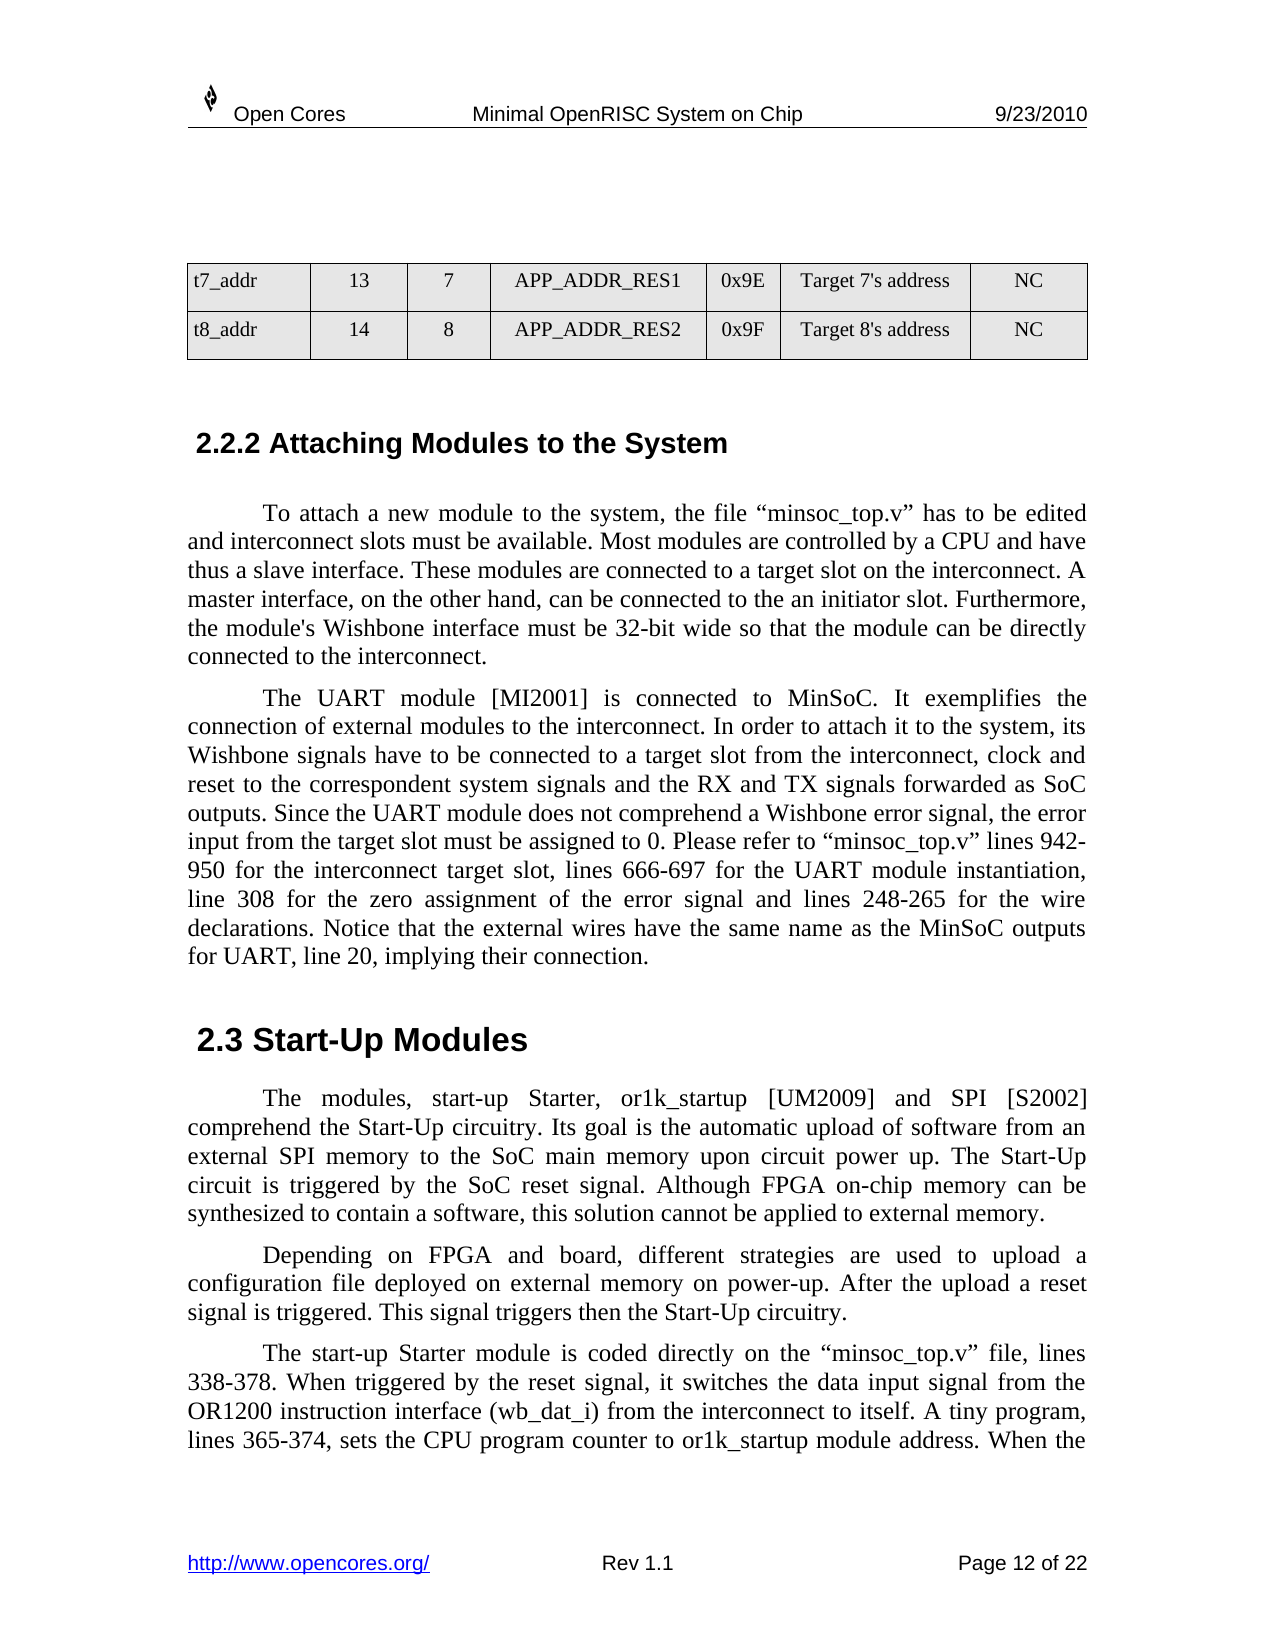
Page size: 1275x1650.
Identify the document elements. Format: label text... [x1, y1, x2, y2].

table_cell NC [971, 264, 1087, 311]
table_cell APP_ADDR_RES2 [491, 312, 706, 359]
table_cell t7_addr [188, 264, 310, 311]
table_cell 0x9F [707, 312, 780, 359]
subtitle Attaching Modules to the System [187, 427, 1087, 460]
text The UART module [MI2001] is connected to MinSoC. It exemplifies the connection of external modules to the interconnect. In order to attach it to the system, its Wishbone signals have to be connected to a target slot from the interconnect, clock and reset to the correspondent system signals and the RX and TX signals forwarded as SoC outputs. Since the UART module does not comprehend a Wishbone error signal, the error input from the target slot must be assigned to 0. Please refer to “minsoc_top.v” lines 942-950 for the interconnect target slot, lines 666-697 for the UART module instantiation, line 308 for the zero assignment of the error signal and lines 248-265 for the wire declarations. Notice that the external wires have the same name as the MinSoC outputs for UART, line 20, implying their connection. [187, 683, 1087, 970]
table_cell 7 [408, 264, 490, 311]
table_cell Target 7's address [781, 264, 970, 311]
table_cell 0x9E [707, 264, 780, 311]
table_cell 14 [311, 312, 407, 359]
table_cell NC [971, 312, 1087, 359]
table_cell Target 8's address [781, 312, 970, 359]
table_cell 13 [311, 264, 407, 311]
text To attach a new module to the system, the file “minsoc_top.v” has to be edited and interconnect slots must be available. Most modules are controlled by a CPU and have thus a slave interface. These modules are connected to a target slot on the interconnect. A master interface, on the other hand, can be connected to the an initiator slot. Furthermore, the module's Wishbone interface must be 32-bit wide so that the module can be directly connected to the interconnect. [187, 498, 1087, 670]
text The modules, start-up Starter, or1k_startup [UM2009] and SPI [S2002] comprehend the Start-Up circuitry. Its goal is the automatic upload of software from an external SPI memory to the SoC main memory upon circuit power up. The Start-Up circuit is triggered by the SoC reset signal. Although FPGA on-chip memory can be synthesized to contain a software, this solution cannot be applied to external memory. [187, 1083, 1087, 1227]
table_cell APP_ADDR_RES1 [491, 264, 706, 311]
text The start-up Starter module is coded directly on the “minsoc_top.v” file, lines 338-378. When triggered by the reset signal, it switches the data input signal from the OR1200 instruction interface (wb_dat_i) from the interconnect to itself. A tiny program, lines 365-374, sets the CPU program counter to or1k_startup module address. When the [187, 1338, 1087, 1453]
text Depending on FPGA and board, different strategies are used to upload a configuration file deployed on external memory on power-up. After the upload a reset signal is triggered. This signal triggers then the Start-Up circuitry. [187, 1240, 1087, 1326]
table_cell t8_addr [188, 312, 310, 359]
table_cell 8 [408, 312, 490, 359]
subtitle Start-Up Modules [187, 1020, 1087, 1058]
